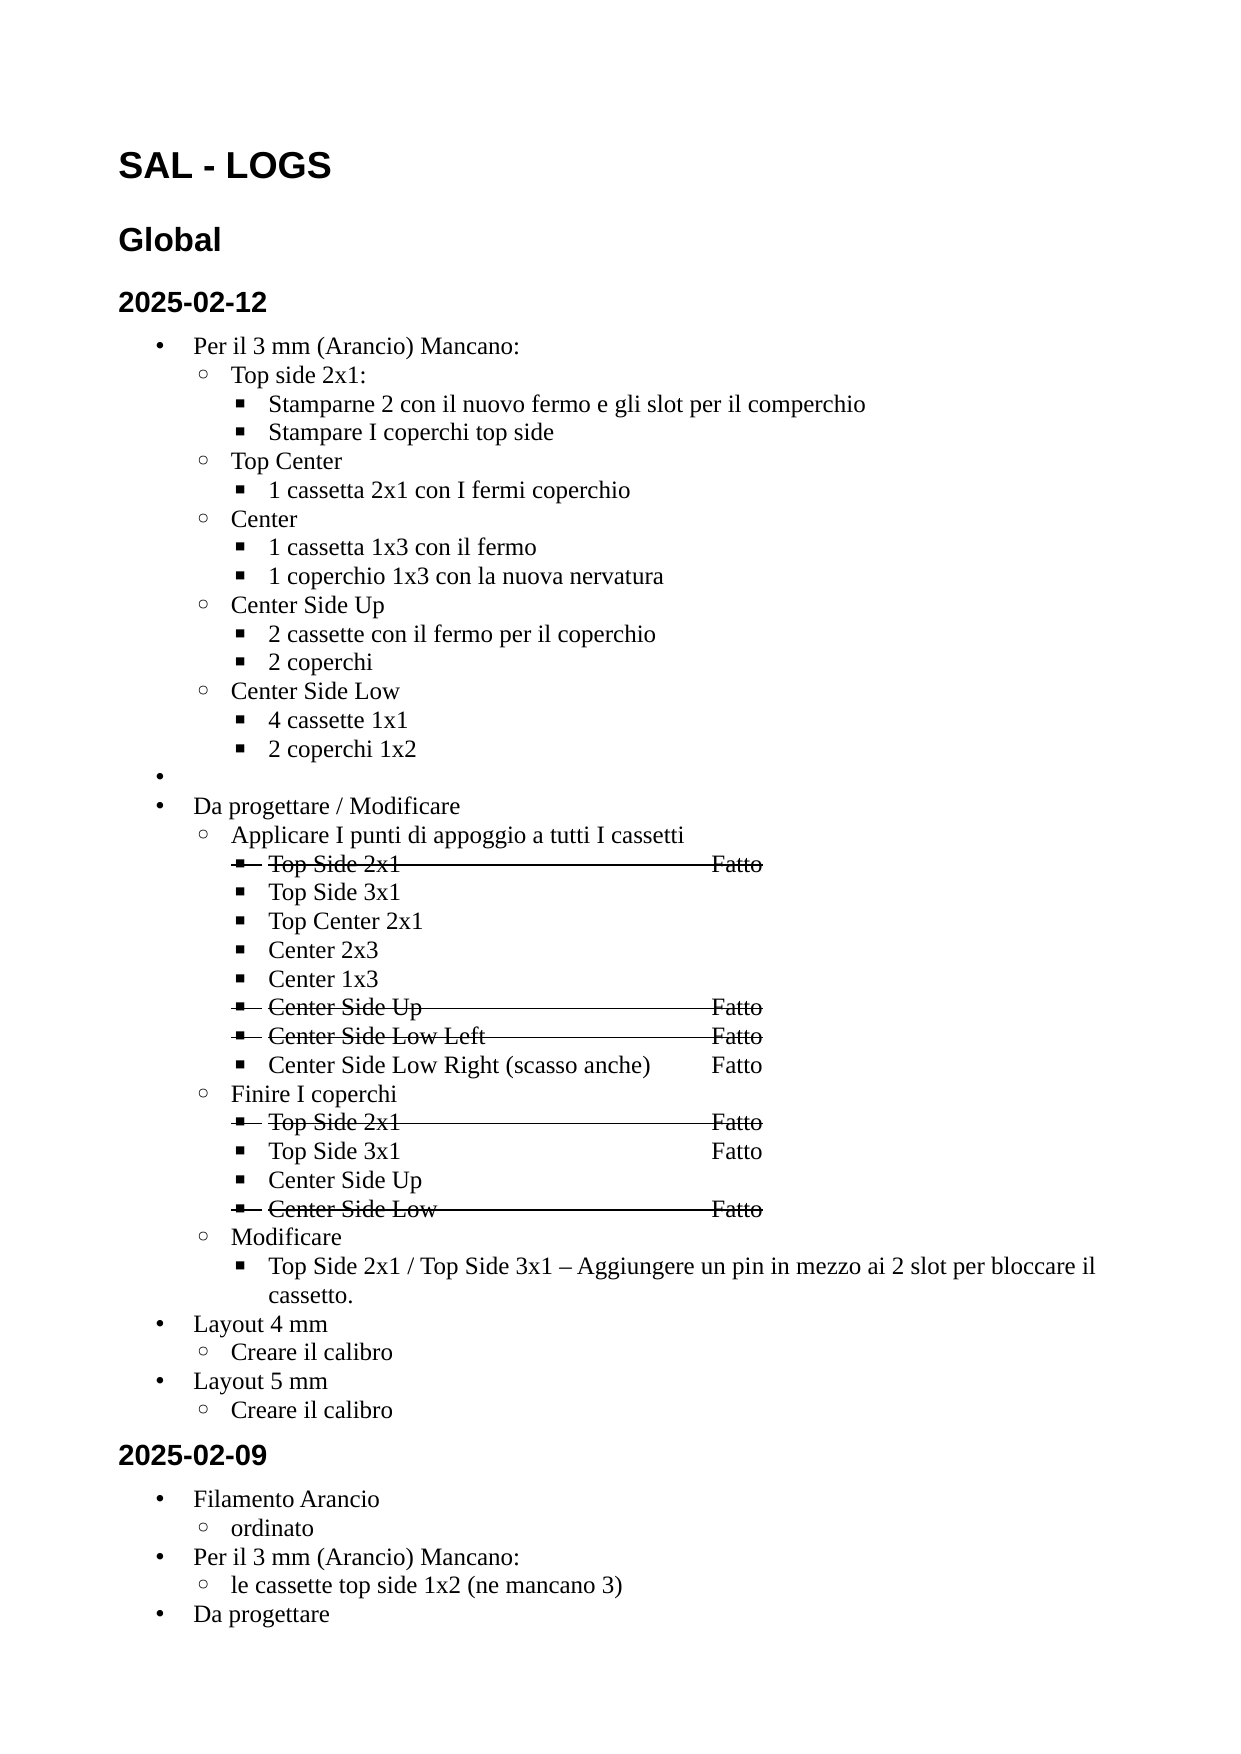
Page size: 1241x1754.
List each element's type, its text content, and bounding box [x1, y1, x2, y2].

list Layout 5 mm [156, 1366, 1122, 1395]
list Creare il calibro [193, 1395, 1122, 1424]
list le cassette top side 1x2 (ne mancano 3) [193, 1571, 1122, 1599]
list Layout 4 mm [156, 1309, 1122, 1337]
list 1 cassetta 1x3 con il fermo [231, 532, 1122, 561]
list Center Side Low Left Fatto [231, 1021, 1122, 1050]
list Per il 3 mm (Arancio) Mancano: [156, 331, 1122, 360]
list Center 2x3 [231, 935, 1122, 964]
list Top Side 2x1 Fatto [231, 1107, 1122, 1136]
list Modificare [193, 1222, 1122, 1251]
list Top Center [193, 446, 1122, 475]
list Top side 2x1: [193, 360, 1122, 389]
list Applicare I punti di appoggio a tutti I cassetti [193, 820, 1122, 849]
list 1 coperchio 1x3 con la nuova nervatura [231, 561, 1122, 590]
list Creare il calibro [193, 1337, 1122, 1366]
list Center Side Low Fatto [231, 1194, 1122, 1222]
list Filamento Arancio [156, 1484, 1122, 1513]
list Center Side Low [193, 676, 1122, 705]
list Top Side 2x1 Fatto [231, 849, 1122, 877]
list Stampare I coperchi top side [231, 417, 1122, 446]
list Center Side Up Fatto [231, 992, 1122, 1021]
list Top Side 3x1 Fatto [231, 1136, 1122, 1165]
list 4 cassette 1x1 [231, 705, 1122, 734]
subtitle 2025-02-12 [118, 285, 1122, 319]
list Da progettare / Modificare [156, 791, 1122, 820]
list ordinato [193, 1513, 1122, 1542]
list Top Center 2x1 [231, 906, 1122, 935]
list Stamparne 2 con il nuovo fermo e gli slot per il comperchio [231, 389, 1122, 417]
list Per il 3 mm (Arancio) Mancano: [156, 1542, 1122, 1571]
list Center Side Low Right (scasso anche) Fatto [231, 1050, 1122, 1079]
list 2 coperchi [231, 647, 1122, 676]
list 2 coperchi 1x2 [231, 734, 1122, 762]
list Center Side Up [231, 1165, 1122, 1194]
list Top Side 2x1 / Top Side 3x1 – Aggiungere un pin in mezzo ai 2 slot per bloccare il cassetto. [231, 1251, 1122, 1309]
subtitle SAL - LOGS [118, 143, 1122, 186]
list Center 1x3 [231, 964, 1122, 992]
list Top Side 3x1 [231, 877, 1122, 906]
list Finire I coperchi [193, 1079, 1122, 1107]
list Center Side Up [193, 590, 1122, 619]
list Da progettare [156, 1599, 1122, 1628]
subtitle 2025-02-09 [118, 1438, 1122, 1472]
list Center [193, 504, 1122, 532]
list 1 cassetta 2x1 con I fermi coperchio [231, 475, 1122, 504]
list 2 cassette con il fermo per il coperchio [231, 619, 1122, 647]
subtitle Global [118, 219, 1122, 258]
